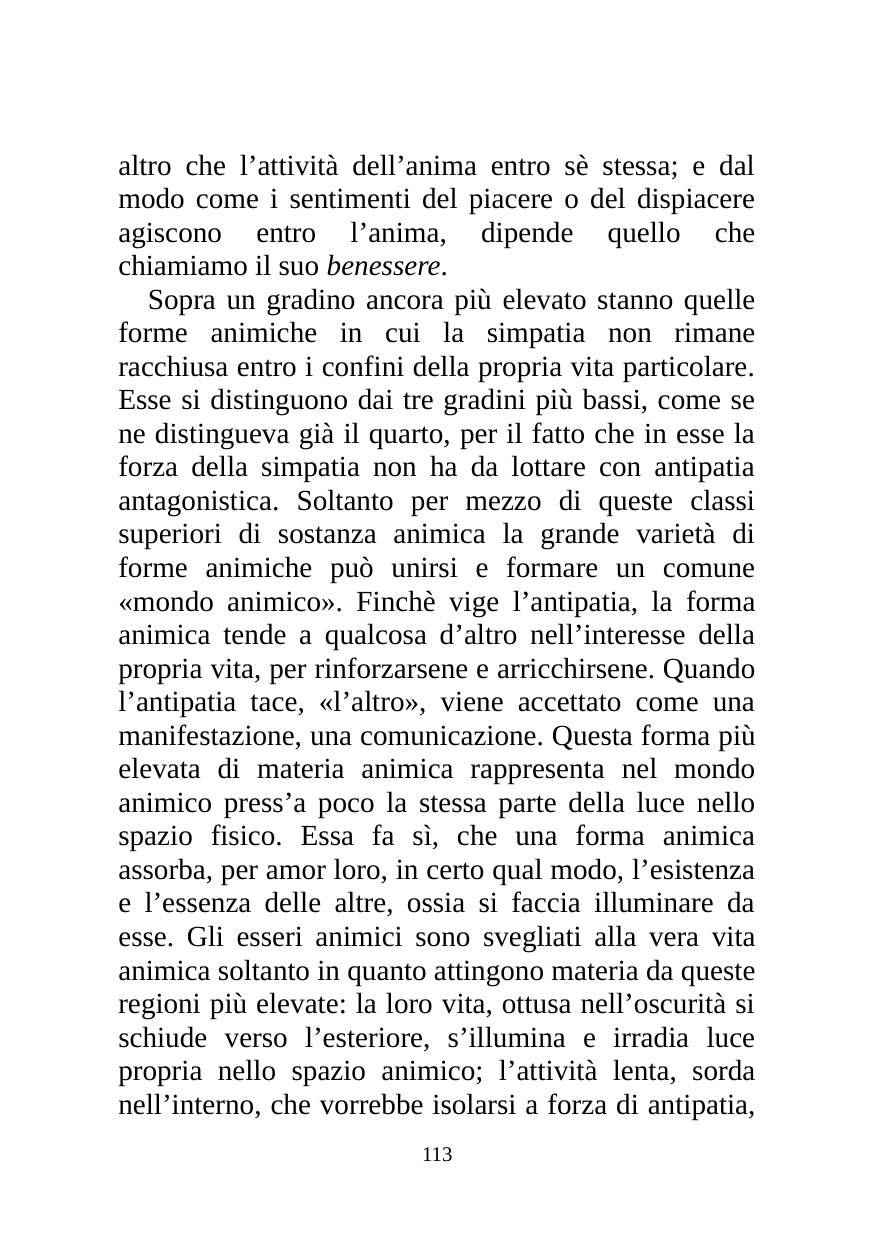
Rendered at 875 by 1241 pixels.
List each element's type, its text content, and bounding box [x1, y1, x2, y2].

text altro che l’attività dell’anima entro sè stessa; e dal modo come i sentimenti del piacere o del dispiacere agiscono entro l’anima, dipende quello che chiamiamo il suo benessere. [118, 148, 756, 282]
text Sopra un gradino ancora più elevato stanno quelle forme animiche in cui la simpatia non rimane racchiusa entro i confini della propria vita particolare. Esse si distinguono dai tre gradini più bassi, come se ne distingueva già il quarto, per il fatto che in esse la forza della simpatia non ha da lottare con antipatia antagonistica. Soltanto per mezzo di queste classi superiori di sostanza animica la grande varietà di forme animiche può unirsi e formare un comune «mondo animico». Finchè vige l’antipatia, la forma animica tende a qualcosa d’altro nell’interesse della propria vita, per rinforzarsene e arricchirsene. Quando l’antipatia tace, «l’altro», viene accettato come una manifestazione, una comunicazione. Questa forma più elevata di materia animica rappresenta nel mondo animico press’a poco la stessa parte della luce nello spazio fisico. Essa fa sì, che una forma animica assorba, per amor loro, in certo qual modo, l’esistenza e l’essenza delle altre, ossia si faccia illuminare da esse. Gli esseri animici sono svegliati alla vera vita animica soltanto in quanto attingono materia da queste regioni più elevate: la loro vita, ottusa nell’oscurità si schiude verso l’esteriore, s’illumina e irradia luce propria nello spazio animico; l’attività lenta, sorda nell’interno, che vorrebbe isolarsi a forza di antipatia, [118, 282, 756, 1120]
